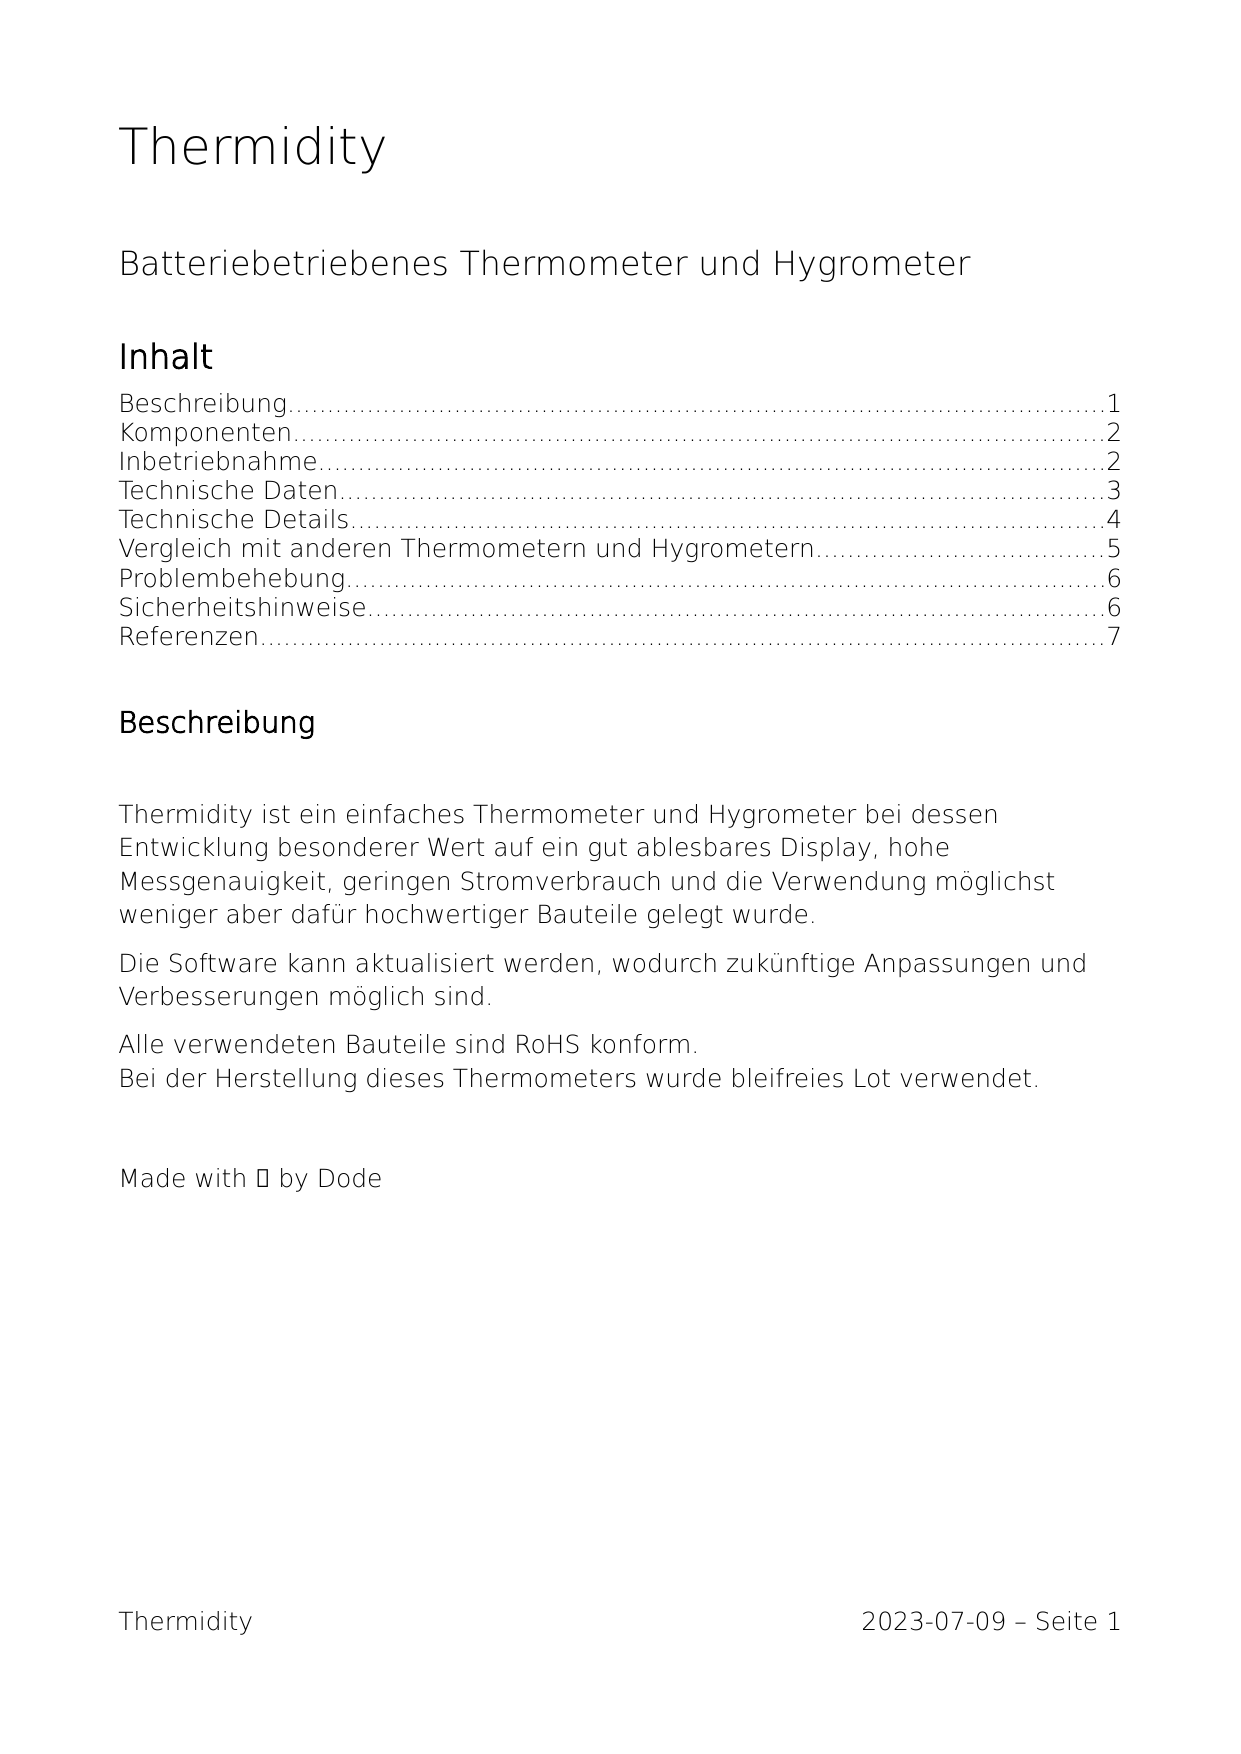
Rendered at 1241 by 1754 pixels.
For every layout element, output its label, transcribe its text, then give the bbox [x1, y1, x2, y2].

subtitle Beschreibung [118, 705, 1122, 739]
text Problembehebung 6 [118, 564, 1122, 593]
text Technische Details 4 [118, 505, 1122, 534]
text Batteriebetriebenes Thermometer und Hygrometer [118, 244, 1122, 283]
text Referenzen 7 [118, 622, 1122, 651]
text Made with 💜 by Dode [118, 1160, 1122, 1194]
text Thermidity [118, 118, 1122, 176]
text Komponenten 2 [118, 418, 1122, 447]
text Technische Daten 3 [118, 476, 1122, 505]
text Thermidity ist ein einfaches Thermometer und Hygrometer bei dessen Entwicklung besonderer Wert auf ein gut ablesbares Display, hohe Messgenauigkeit, geringen Stromverbrauch und die Verwendung möglichst weniger aber dafür hochwertiger Bauteile gelegt wurde. [118, 800, 1122, 930]
text Die Software kann aktualisiert werden, wodurch zukünftige Anpassungen und Verbesserungen möglich sind. [118, 949, 1122, 1011]
text Inbetriebnahme 2 [118, 447, 1122, 476]
text Sicherheitshinweise 6 [118, 593, 1122, 622]
text Alle verwendeten Bauteile sind RoHS konform. Bei der Herstellung dieses Thermometers wurde bleifreies Lot verwendet. [118, 1030, 1122, 1093]
text Vergleich mit anderen Thermometern und Hygrometern 5 [118, 534, 1122, 564]
subtitle Inhalt [118, 337, 1122, 376]
text Beschreibung 1 [118, 389, 1122, 418]
